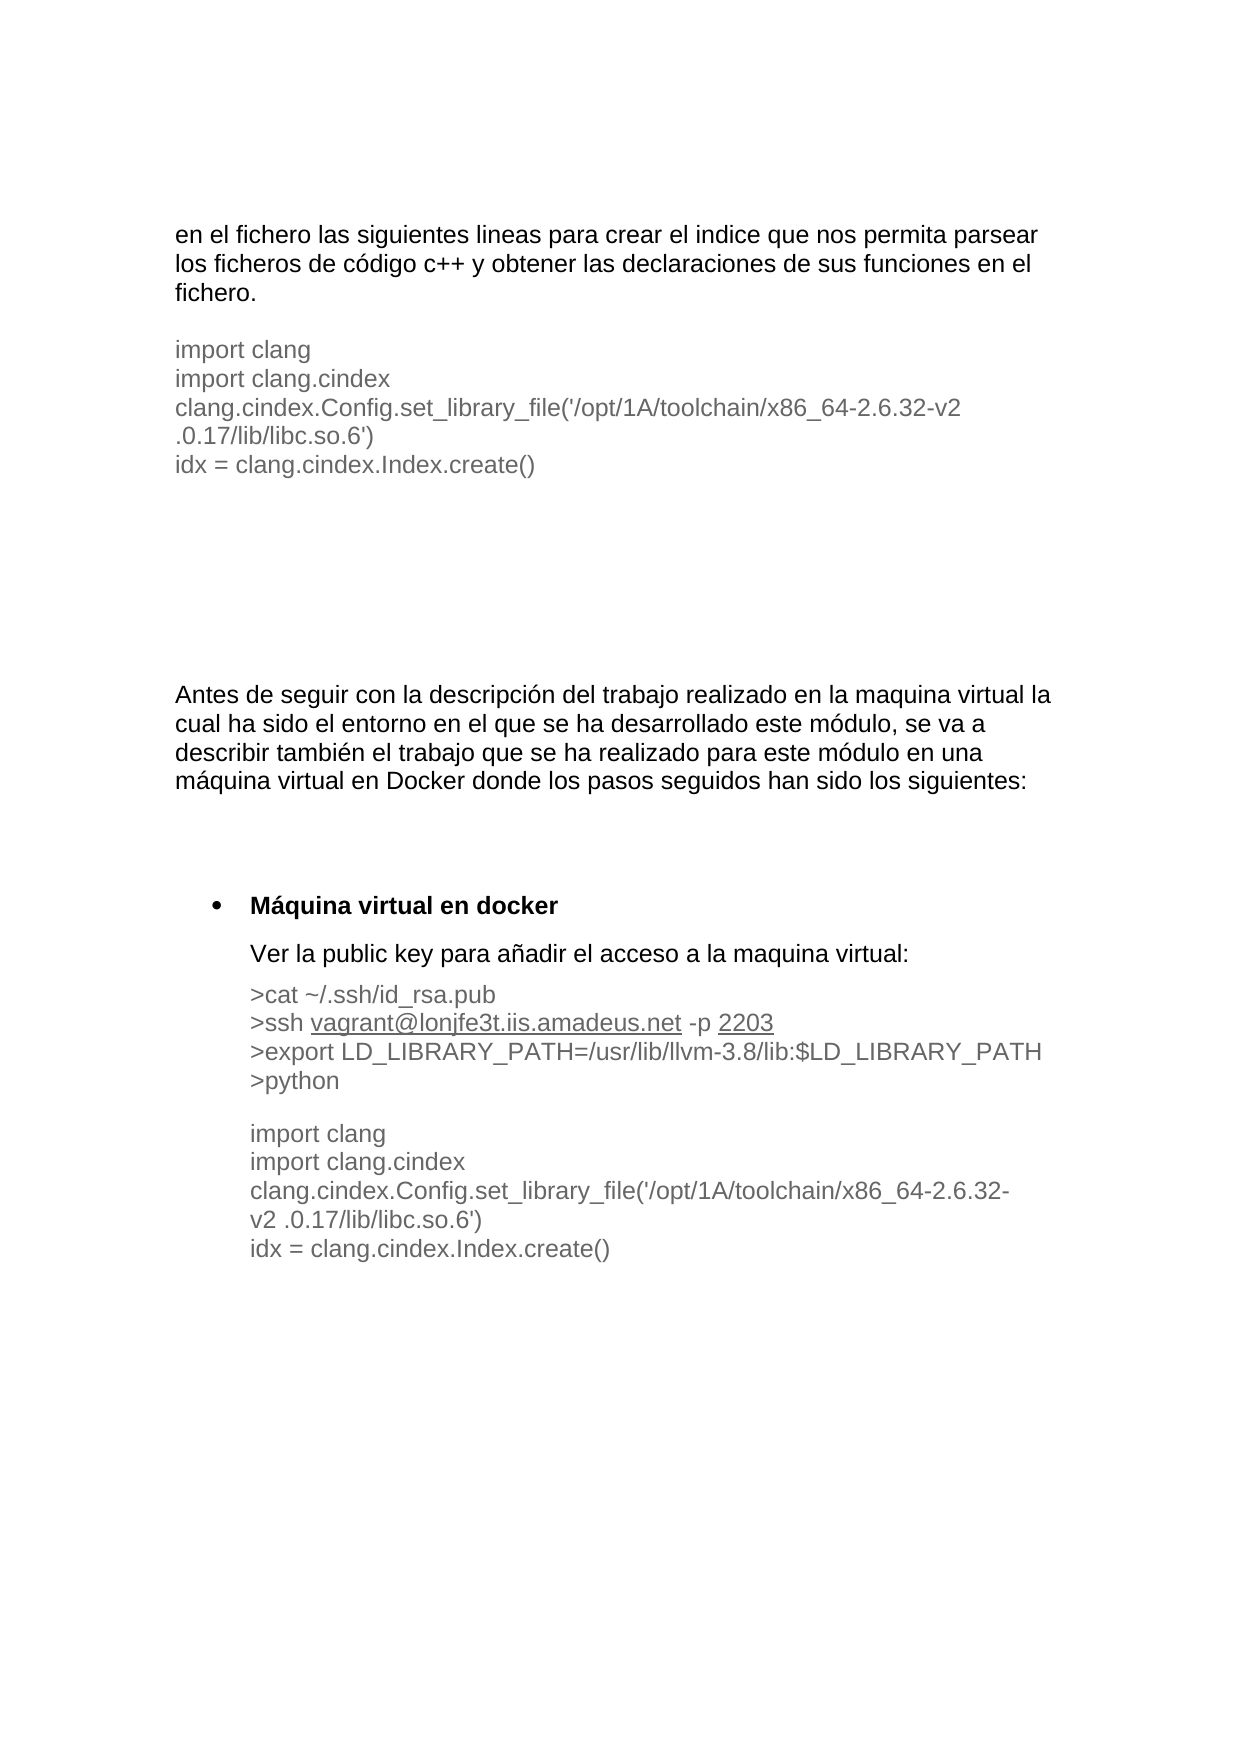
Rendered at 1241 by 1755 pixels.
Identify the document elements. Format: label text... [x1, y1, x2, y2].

text idx = clang.cindex.Index.create() [250, 1233, 1065, 1262]
text import clang [250, 1118, 1065, 1147]
text en el fichero las siguientes lineas para crear el indice que nos permita parsear los ficheros de código c++ y obtener las declaraciones de sus funciones en el fichero. [175, 220, 1065, 306]
text idx = clang.cindex.Index.create() [175, 450, 1065, 479]
list >cat ~/.ssh/id_rsa.pub [250, 979, 1065, 1008]
text import clang [175, 335, 1065, 364]
text clang.cindex.Config.set_library_file('/opt/1A/toolchain/x86_64-2.6.32-v2 .0.17/lib/libc.so.6') [250, 1176, 1065, 1233]
list >python [250, 1066, 1065, 1094]
list Máquina virtual en docker [212, 891, 1065, 920]
list >export LD_LIBRARY_PATH=/usr/lib/llvm-3.8/lib:$LD_LIBRARY_PATH [250, 1037, 1065, 1066]
list >ssh vagrant@lonjfe3t.iis.amadeus.net -p 2203 [250, 1008, 1065, 1037]
text clang.cindex.Config.set_library_file('/opt/1A/toolchain/x86_64-2.6.32-v2 .0.17/lib/libc.so.6') [175, 392, 1065, 450]
list Ver la public key para añadir el acceso a la maquina virtual: [250, 939, 1065, 968]
text import clang.cindex [175, 364, 1065, 392]
text Antes de seguir con la descripción del trabajo realizado en la maquina virtual la cual ha sido el entorno en el que se ha desarrollado este módulo, se va a describir también el trabajo que se ha realizado para este módulo en una máquina virtual en Docker donde los pasos seguidos han sido los siguientes: [175, 680, 1065, 795]
text import clang.cindex [250, 1147, 1065, 1176]
